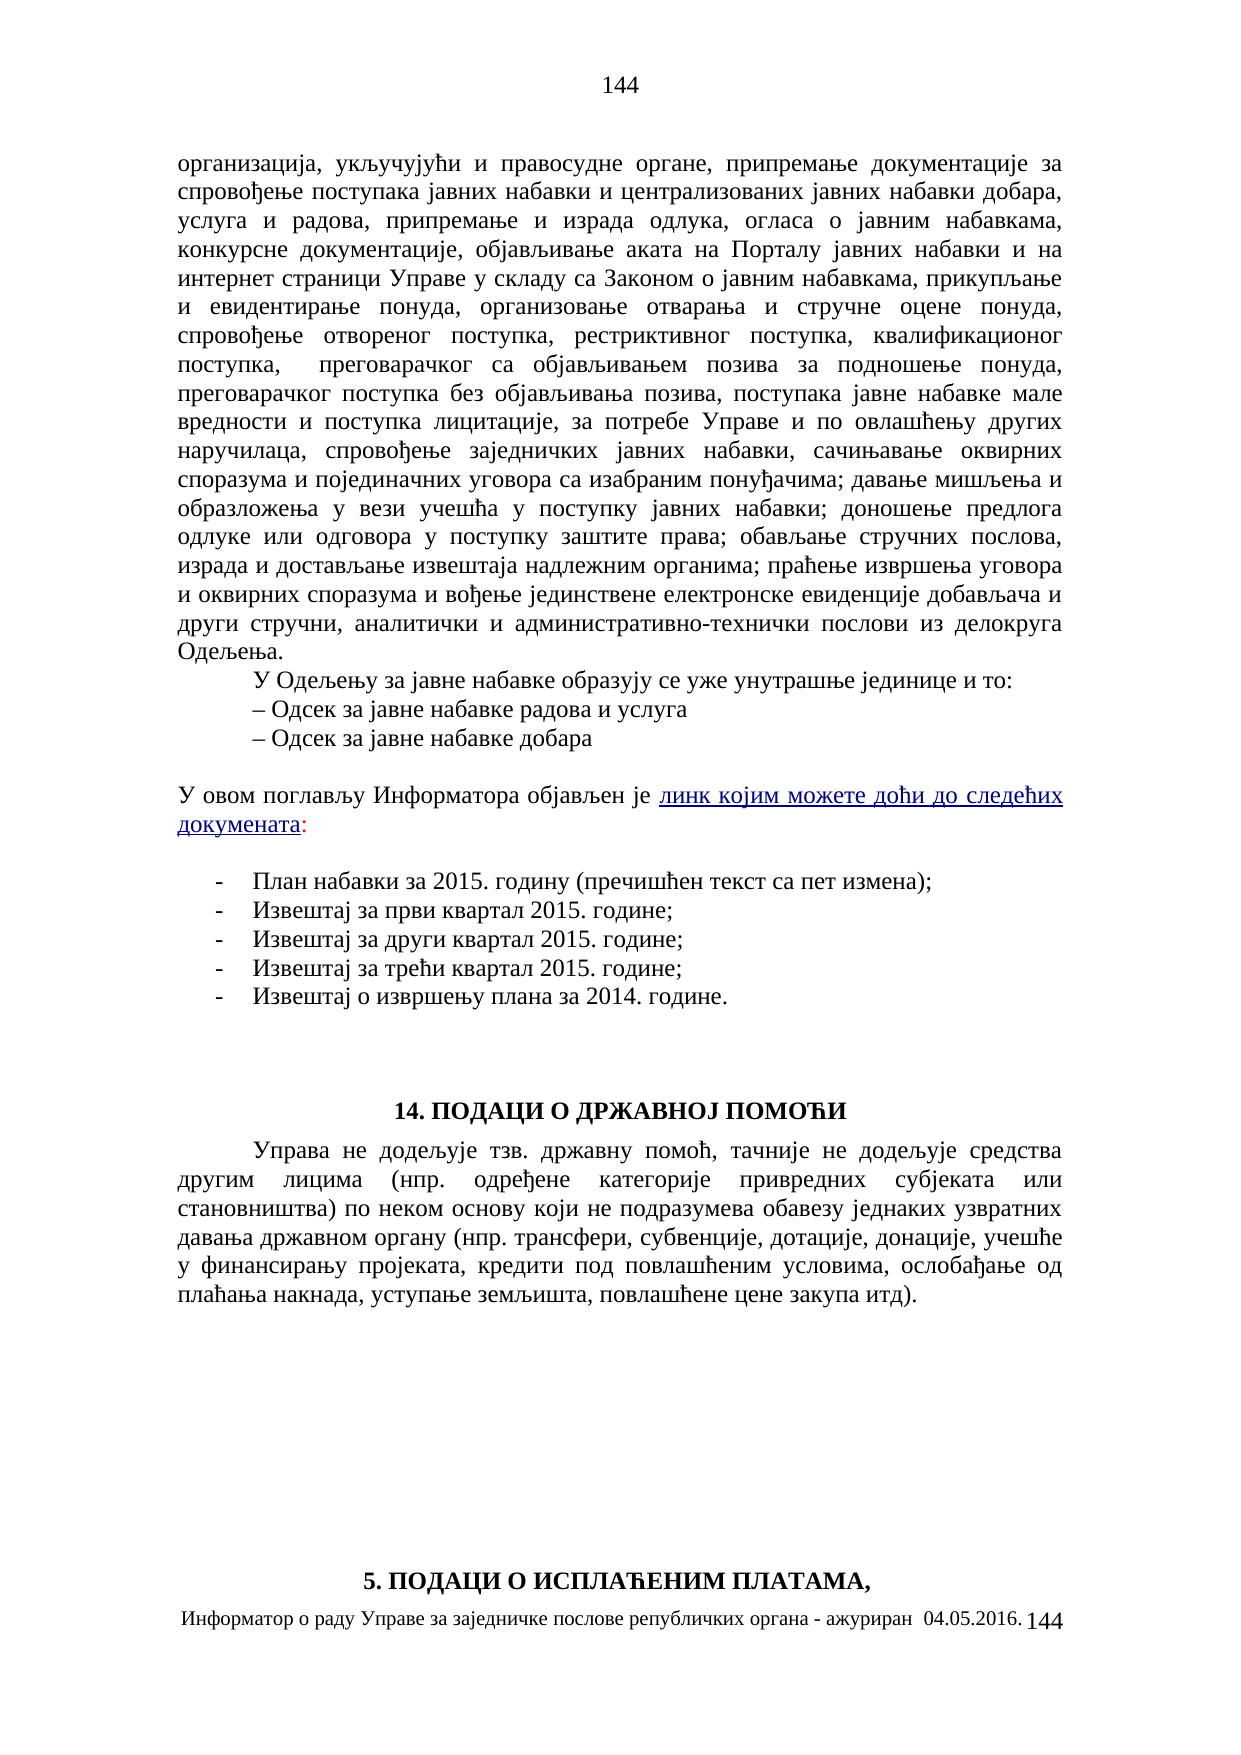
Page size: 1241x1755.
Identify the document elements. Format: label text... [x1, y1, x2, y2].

text У овом поглављу Информатора објављен је линк којим можете доћи до следећих докумената: [177, 780, 1063, 838]
text Управа не додељује тзв. државну помоћ, тачније не додељује средства другим лицима (нпр. одређене категорије привредних субјеката или становништва) по неком основу који не подразумева обавезу једнаких узвратних давања државном органу (нпр. трансфери, субвенције, дотације, донације, учешће у финансирању пројеката, кредити под повлашћеним условима, ослобађање од плаћања накнада, уступање земљишта, повлашћене цене закупа итд). [177, 1136, 1063, 1308]
text – Одсек за јавне набавке радова и услуга [177, 694, 1063, 723]
list План набавки за 2015. годину (пречишћен текст са пет измена); [215, 866, 1063, 895]
list Извештај за трећи квартал 2015. године; [215, 953, 1063, 981]
list Извештај за први квартал 2015. године; [215, 895, 1063, 924]
list Извештај за други квартал 2015. године; [215, 924, 1063, 953]
text У Одељењу за јавне набавке образују се уже унутрашње јединице и то: [177, 665, 1063, 694]
text – Одсек за јавне набавке добара [177, 723, 1063, 751]
text 14. ПОДАЦИ О ДРЖАВНОЈ ПОМОЋИ [177, 1096, 1063, 1125]
text организација, укључујући и правосудне органе, припремање документације за спровођење поступака јавних набавки и централизованих јавних набавки добара, услуга и радова, припремање и израда одлука, огласа о јавним набавкама, конкурсне документације, објављивање аката на Порталу јавних набавки и на интернет страници Управе у складу са Законом о јавним набавкама, прикупљање и евидентирање понуда, организовање отварања и стручне оцене понуда, спровођење отвореног поступка, рестриктивног поступка, квалификационог поступка, преговарачког са објављивањем позива за подношење понуда, преговарачког поступка без објављивања позива, поступака јавне набавке мале вредности и поступка лицитације, за потребе Управе и по овлашћењу других наручилаца, спровођење заједничких јавних набавки, сачињавање оквирних споразума и појединачних уговора са изабраним понуђачима; давање мишљења и образложења у вези учешћа у поступку јавних набавки; доношење предлога одлуке или одговора у поступку заштите права; обављање стручних послова, израда и достављање извештаја надлежним органима; праћење извршења уговора и оквирних споразума и вођење јединствене електронске евиденције добављача и други стручни, аналитички и административно-технички послови из делокруга Одељења. [177, 148, 1063, 665]
text 5. ПОДАЦИ О ИСПЛАЋЕНИМ ПЛАТАМА, [177, 1566, 1063, 1595]
list Извештај о извршењу плана за 2014. године. [215, 981, 1063, 1010]
